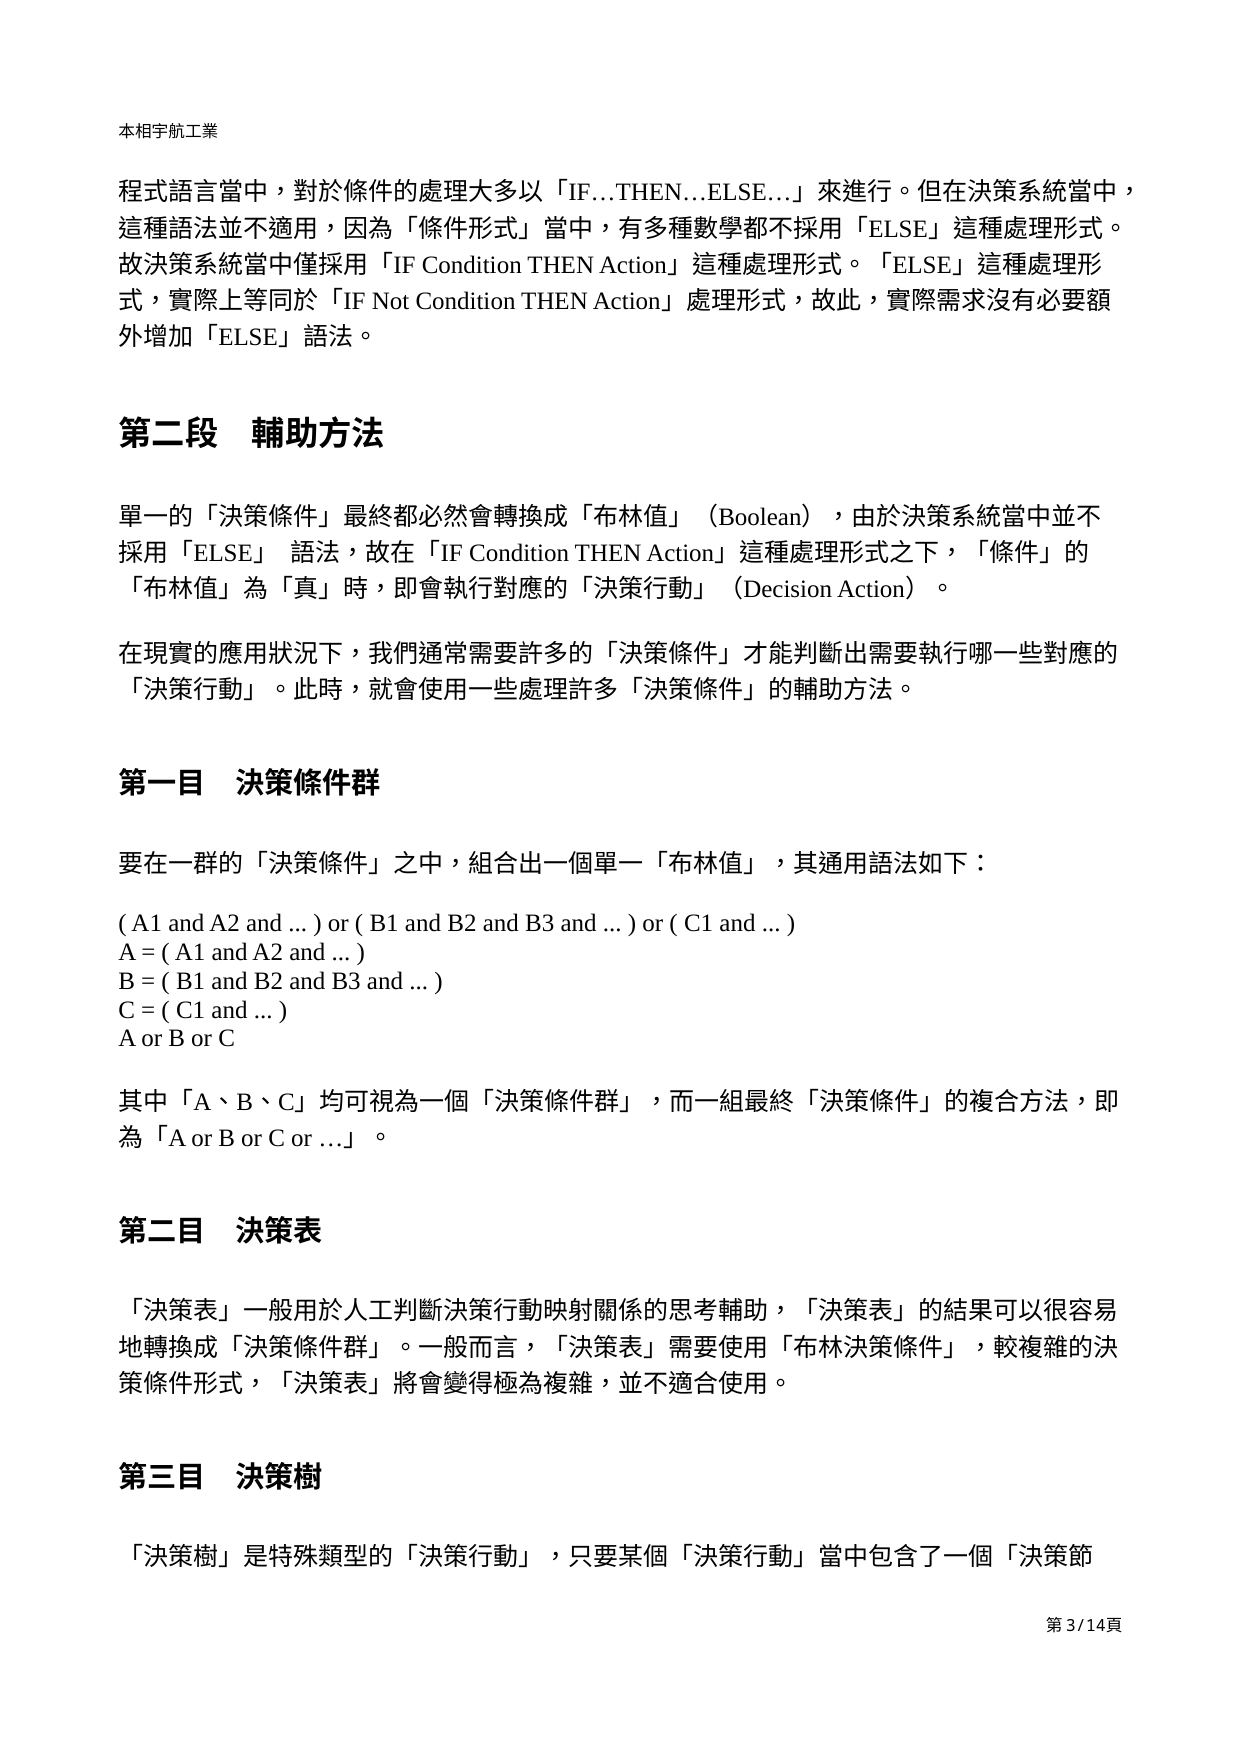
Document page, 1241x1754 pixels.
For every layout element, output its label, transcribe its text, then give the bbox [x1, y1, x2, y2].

text 單一的「決策條件」最終都必然會轉換成「布林值」（Boolean），由於決策系統當中並不採用「ELSE」 語法，故在「IF Condition THEN Action」這種處理形式之下，「條件」的「布林值」為「真」時，即會執行對應的「決策行動」（Decision Action）。 [118, 496, 1122, 605]
subtitle 第一目 決策條件群 [118, 760, 1122, 802]
subtitle 第二段 輔助方法 [118, 407, 1122, 455]
text C = ( C1 and ... ) [118, 995, 1122, 1023]
text 「決策表」一般用於人工判斷決策行動映射關係的思考輔助，「決策表」的結果可以很容易地轉換成「決策條件群」。一般而言，「決策表」需要使用「布林決策條件」，較複雜的決策條件形式，「決策表」將會變得極為複雜，並不適合使用。 [118, 1291, 1122, 1399]
subtitle 第二目 決策表 [118, 1207, 1122, 1249]
text B = ( B1 and B2 and B3 and ... ) [118, 966, 1122, 995]
text ( A1 and A2 and ... ) or ( B1 and B2 and B3 and ... ) or ( C1 and ... ) [118, 908, 1122, 937]
text 在現實的應用狀況下，我們通常需要許多的「決策條件」才能判斷出需要執行哪一些對應的「決策行動」。此時，就會使用一些處理許多「決策條件」的輔助方法。 [118, 634, 1122, 706]
text A or B or C [118, 1023, 1122, 1052]
text 程式語言當中，對於條件的處理大多以「IF…THEN…ELSE…」來進行。但在決策系統當中，這種語法並不適用，因為「條件形式」當中，有多種數學都不採用「ELSE」這種處理形式。故決策系統當中僅採用「IF Condition THEN Action」這種處理形式。「ELSE」這種處理形式，實際上等同於「IF Not Condition THEN Action」處理形式，故此，實際需求沒有必要額外增加「ELSE」語法。 [118, 172, 1122, 353]
text 其中「A、B、C」均可視為一個「決策條件群」，而一組最終「決策條件」的複合方法，即為「A or B or C or …」。 [118, 1081, 1122, 1153]
text 「決策樹」是特殊類型的「決策行動」，只要某個「決策行動」當中包含了一個「決策節 [118, 1537, 1122, 1573]
text A = ( A1 and A2 and ... ) [118, 937, 1122, 966]
text 要在一群的「決策條件」之中，組合出一個單一「布林值」，其通用語法如下： [118, 843, 1122, 880]
subtitle 第三目 決策樹 [118, 1453, 1122, 1496]
